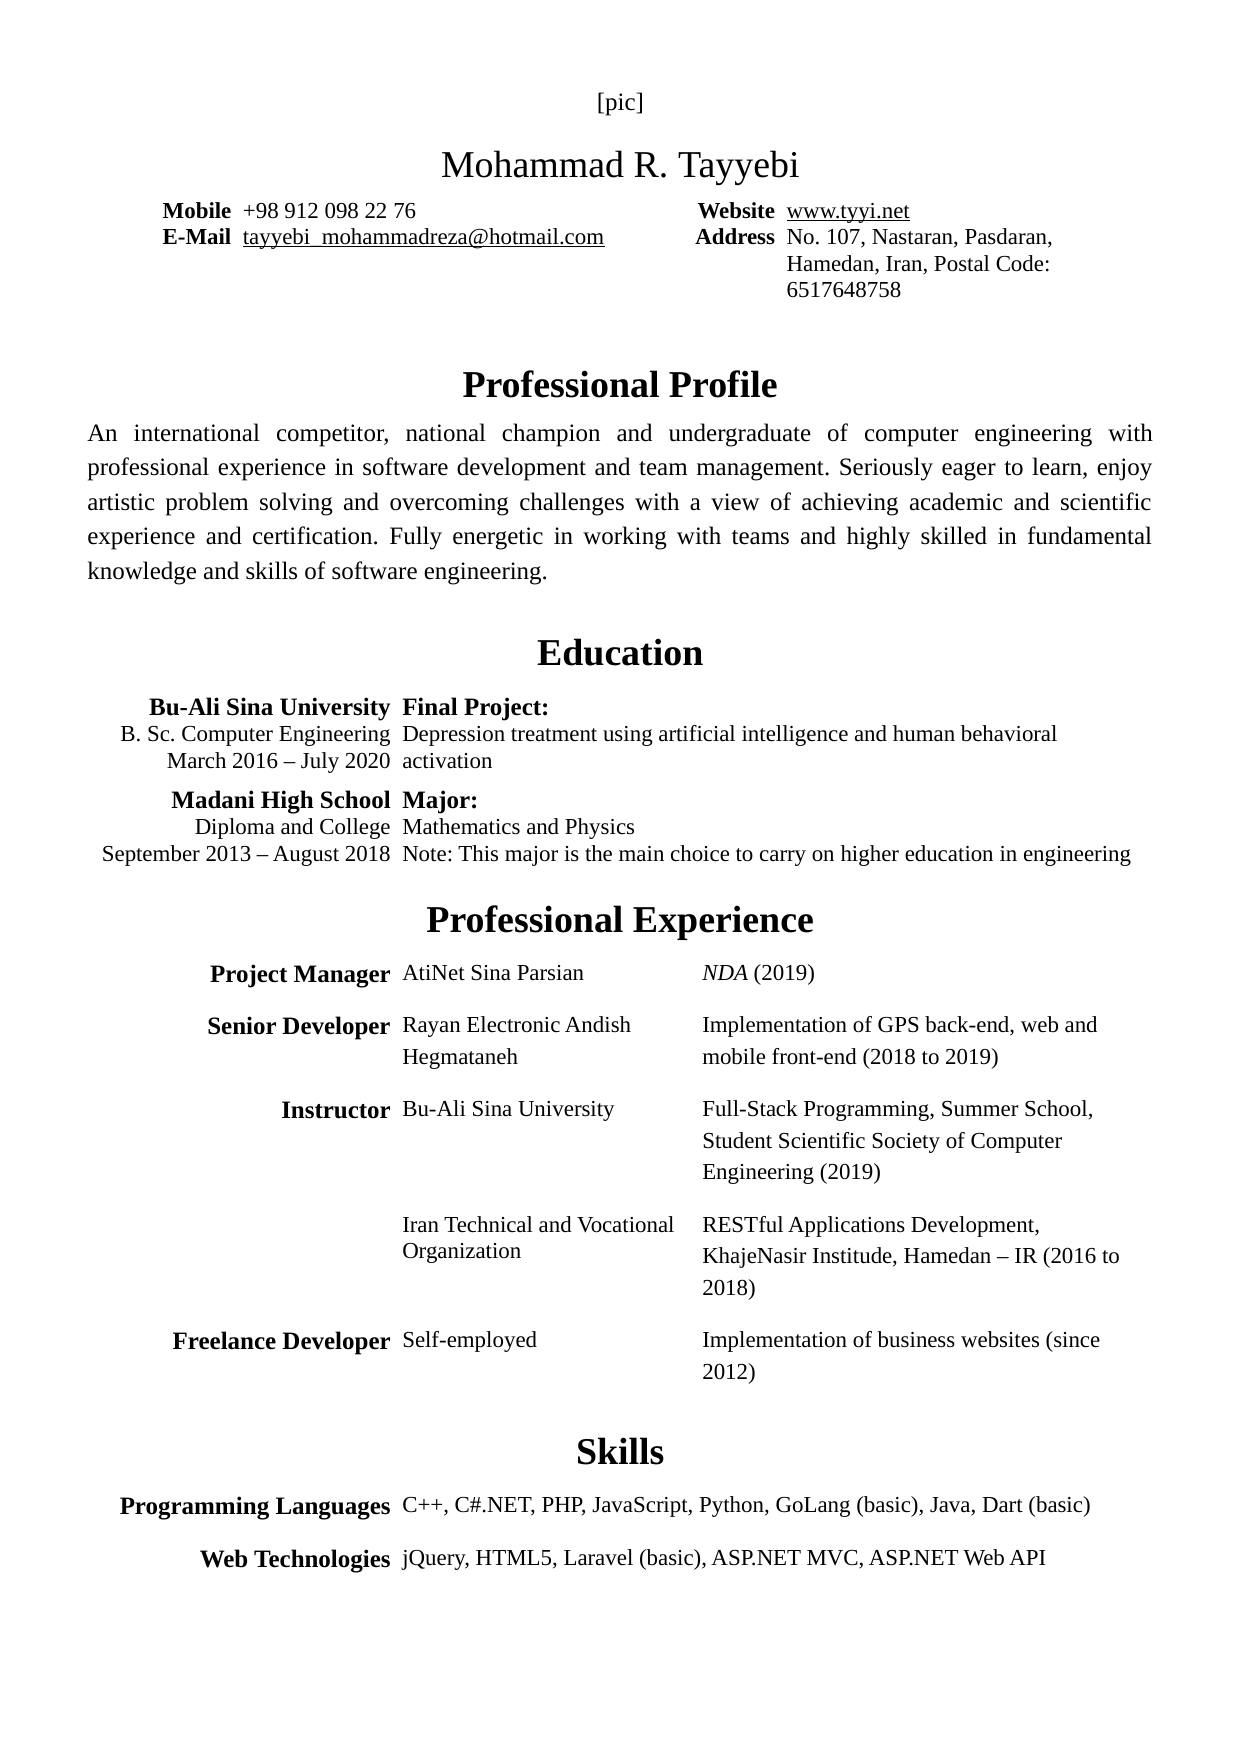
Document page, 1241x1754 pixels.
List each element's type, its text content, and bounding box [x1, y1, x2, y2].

table_header NDA (2019) [696, 953, 1153, 1005]
table_header C++, C#.NET, PHP, JavaScript, Python, GoLang (basic), Java, Dart (basic) [396, 1486, 1153, 1538]
subtitle Professional Experience [87, 897, 1153, 941]
table_cell Senior Developer [87, 1005, 396, 1089]
table_cell Implementation of GPS back-end, web and mobile front-end (2018 to 2019) [696, 1005, 1153, 1089]
table_header Bu-Ali Sina University B. Sc. Computer Engineering March 2016 – July 2020 [87, 686, 396, 779]
table_cell Iran Technical and Vocational Organization [396, 1205, 696, 1320]
table_cell jQuery, HTML5, Laravel (basic), ASP.NET MVC, ASP.NET Web API [396, 1538, 1153, 1590]
text [pic] [87, 87, 1153, 116]
subtitle Education [87, 630, 1153, 673]
table_cell Bu-Ali Sina University [396, 1089, 696, 1205]
table_cell RESTful Applications Development, KhajeNasir Institude, Hamedan – IR (2016 to 2018) [696, 1205, 1153, 1320]
table_header AtiNet Sina Parsian [396, 953, 696, 1005]
table_cell Major: Mathematics and Physics Note: This major is the main choice to carry on higher education in engineering [396, 779, 1153, 872]
table_cell Self-employed [396, 1320, 696, 1404]
subtitle Skills [87, 1429, 1153, 1473]
table_header Project Manager [87, 953, 396, 1005]
subtitle Professional Profile [87, 362, 1153, 405]
table_cell Freelance Developer [87, 1320, 396, 1404]
table_header Mohammad R. Tayyebi [87, 136, 1153, 191]
table_cell Web Technologies [87, 1538, 396, 1590]
table_cell Madani High School Diploma and College September 2013 – August 2018 [87, 779, 396, 872]
table_cell +98 912 098 22 76 tayyebi_mohammadreza@hotmail.com [237, 191, 621, 308]
table_cell Instructor [87, 1089, 396, 1320]
table_cell Implementation of business websites (since 2012) [696, 1320, 1153, 1404]
table_cell Mobile E-Mail [87, 191, 237, 308]
table_header Final Project: Depression treatment using artificial intelligence and human behavioral activation [396, 686, 1153, 779]
text An international competitor, national champion and undergraduate of computer engineering with professional experience in software development and team management. Seriously eager to learn, enjoy artistic problem solving and overcoming challenges with a view of achieving academic and scientific experience and certification. Fully energetic in working with teams and highly skilled in fundamental knowledge and skills of software engineering. [87, 418, 1153, 584]
table_cell Full-Stack Programming, Summer School, Student Scientific Society of Computer Engineering (2019) [696, 1089, 1153, 1205]
table_cell Rayan Electronic Andish Hegmataneh [396, 1005, 696, 1089]
table_cell www.tyyi.net No. 107, Nastaran, Pasdaran, Hamedan, Iran, Postal Code: 6517648758 [781, 191, 1153, 308]
table_cell Website Address [621, 191, 781, 308]
table_header Programming Languages [87, 1486, 396, 1538]
